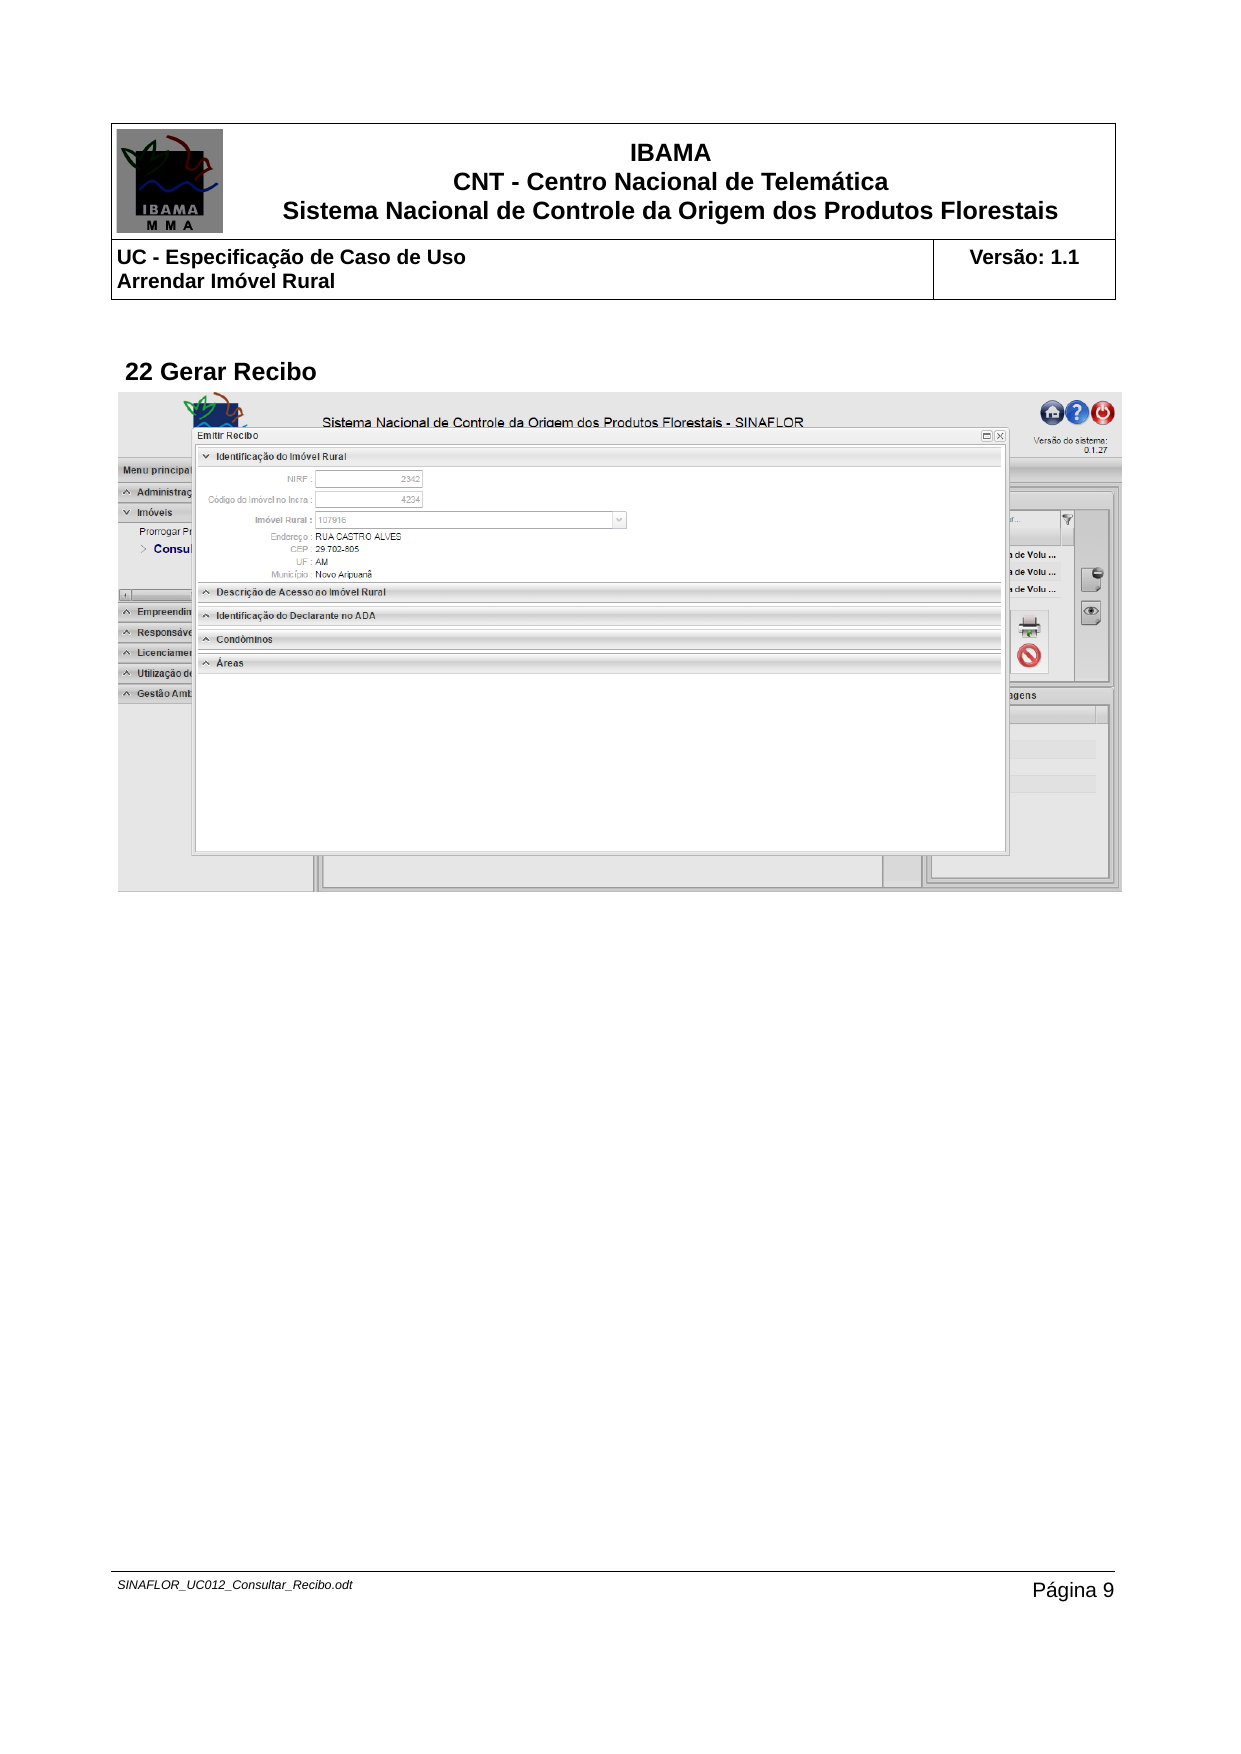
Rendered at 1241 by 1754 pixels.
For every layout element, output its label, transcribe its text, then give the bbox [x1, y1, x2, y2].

subtitle Gerar Recibo [118, 357, 1122, 386]
picture [118, 392, 1122, 892]
